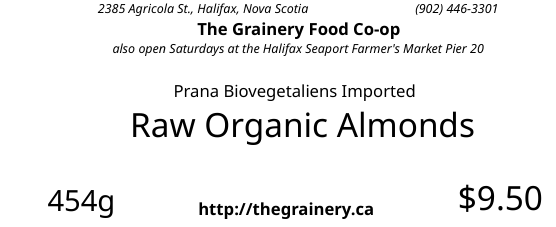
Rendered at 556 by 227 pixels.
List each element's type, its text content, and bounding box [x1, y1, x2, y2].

table_cell $9.50 [425, 175, 550, 220]
table_header 2385 Agricola St., Halifax, Nova Scotia (902) 446-3301 The Grainery Food Co-op also open Saturdays at the Halifax Seaport Farmer's Market Pier 20 [47, 0, 550, 57]
table_cell 454g [47, 175, 147, 220]
table_cell http://thegrainery.ca [147, 175, 425, 220]
table_cell Prana Biovegetaliens Imported Raw Organic Almonds [47, 57, 550, 175]
